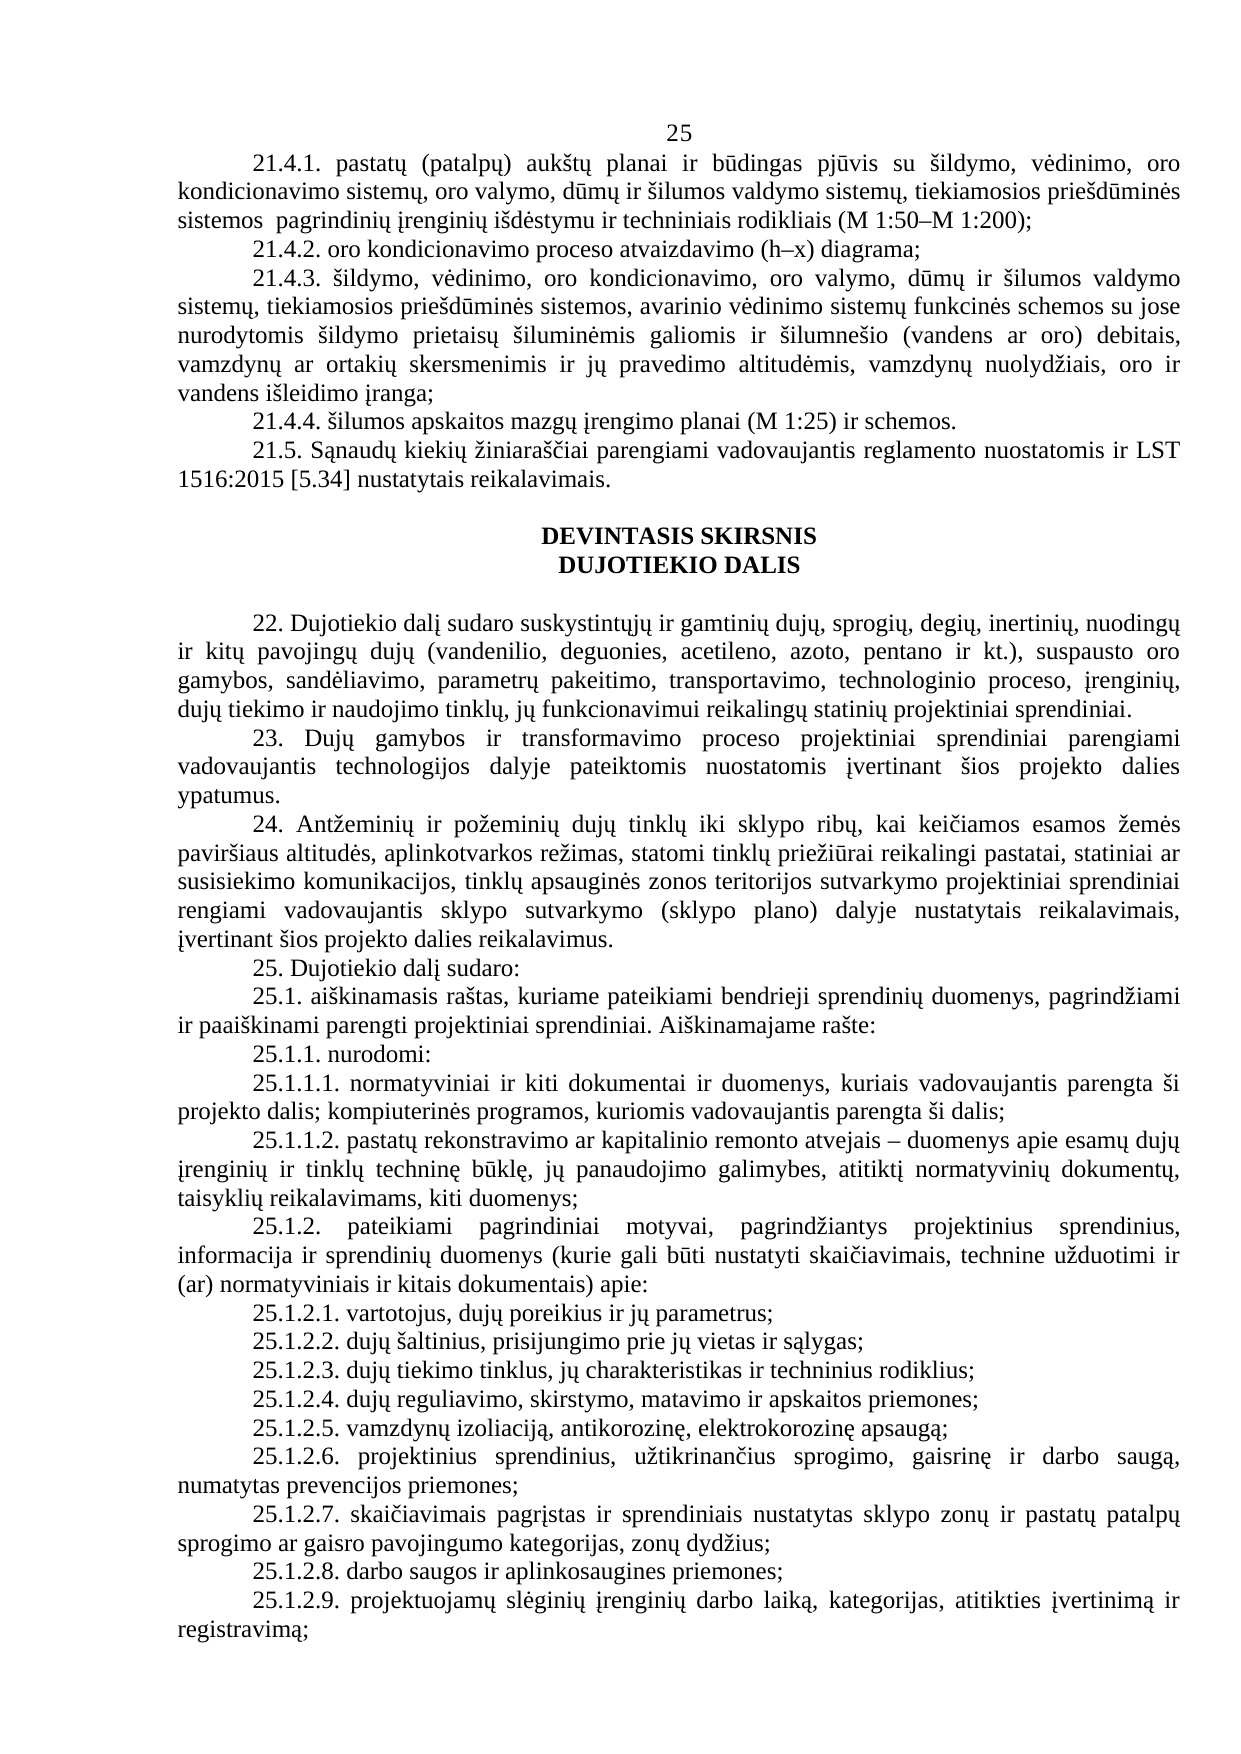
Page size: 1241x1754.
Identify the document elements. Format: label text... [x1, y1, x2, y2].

text 21.5. Sąnaudų kiekių žiniaraščiai parengiami vadovaujantis reglamento nuostatomis ir LST 1516:2015 [5.34] nustatytais reikalavimais. [177, 435, 1181, 493]
text 25.1.1.2. pastatų rekonstravimo ar kapitalinio remonto atvejais – duomenys apie esamų dujų įrenginių ir tinklų techninę būklę, jų panaudojimo galimybes, atitiktį normatyvinių dokumentų, taisyklių reikalavimams, kiti duomenys; [177, 1125, 1181, 1211]
text 25.1.2.1. vartotojus, dujų poreikius ir jų parametrus; [177, 1298, 1181, 1326]
text 25.1.2.9. projektuojamų slėginių įrenginių darbo laiką, kategorijas, atitikties įvertinimą ir registravimą; [177, 1585, 1181, 1643]
text 21.4.1. pastatų (patalpų) aukštų planai ir būdingas pjūvis su šildymo, vėdinimo, oro kondicionavimo sistemų, oro valymo, dūmų ir šilumos valdymo sistemų, tiekiamosios priešdūminės sistemos pagrindinių įrenginių išdėstymu ir techniniais rodikliais (M 1:50–M 1:200); [177, 148, 1181, 234]
text 25.1.2.4. dujų reguliavimo, skirstymo, matavimo ir apskaitos priemones; [177, 1384, 1181, 1413]
text DEVINTASIS SKIRSNIS [177, 521, 1181, 550]
text 24. Antžeminių ir požeminių dujų tinklų iki sklypo ribų, kai keičiamos esamos žemės paviršiaus altitudės, aplinkotvarkos režimas, statomi tinklų priežiūrai reikalingi pastatai, statiniai ar susisiekimo komunikacijos, tinklų apsauginės zonos teritorijos sutvarkymo projektiniai sprendiniai rengiami vadovaujantis sklypo sutvarkymo (sklypo plano) dalyje nustatytais reikalavimais, įvertinant šios projekto dalies reikalavimus. [177, 809, 1181, 953]
text 25.1. aiškinamasis raštas, kuriame pateikiami bendrieji sprendinių duomenys, pagrindžiami ir paaiškinami parengti projektiniai sprendiniai. Aiškinamajame rašte: [177, 981, 1181, 1039]
text 21.4.3. šildymo, vėdinimo, oro kondicionavimo, oro valymo, dūmų ir šilumos valdymo sistemų, tiekiamosios priešdūminės sistemos, avarinio vėdinimo sistemų funkcinės schemos su jose nurodytomis šildymo prietaisų šiluminėmis galiomis ir šilumnešio (vandens ar oro) debitais, vamzdynų ar ortakių skersmenimis ir jų pravedimo altitudėmis, vamzdynų nuolydžiais, oro ir vandens išleidimo įranga; [177, 263, 1181, 406]
text 25. Dujotiekio dalį sudaro: [177, 953, 1181, 981]
text 25.1.2.3. dujų tiekimo tinklus, jų charakteristikas ir techninius rodiklius; [177, 1355, 1181, 1384]
text 21.4.2. oro kondicionavimo proceso atvaizdavimo (h–x) diagrama; [177, 234, 1181, 263]
text 25.1.1.1. normatyviniai ir kiti dokumentai ir duomenys, kuriais vadovaujantis parengta ši projekto dalis; kompiuterinės programos, kuriomis vadovaujantis parengta ši dalis; [177, 1068, 1181, 1125]
text 25.1.2.6. projektinius sprendinius, užtikrinančius sprogimo, gaisrinę ir darbo saugą, numatytas prevencijos priemones; [177, 1441, 1181, 1499]
text 25.1.2. pateikiami pagrindiniai motyvai, pagrindžiantys projektinius sprendinius, informacija ir sprendinių duomenys (kurie gali būti nustatyti skaičiavimais, technine užduotimi ir (ar) normatyviniais ir kitais dokumentais) apie: [177, 1211, 1181, 1298]
text 21.4.4. šilumos apskaitos mazgų įrengimo planai (M 1:25) ir schemos. [177, 406, 1181, 435]
text 25.1.1. nurodomi: [177, 1039, 1181, 1068]
text 22. Dujotiekio dalį sudaro suskystintųjų ir gamtinių dujų, sprogių, degių, inertinių, nuodingų ir kitų pavojingų dujų (vandenilio, deguonies, acetileno, azoto, pentano ir kt.), suspausto oro gamybos, sandėliavimo, parametrų pakeitimo, transportavimo, technologinio proceso, įrenginių, dujų tiekimo ir naudojimo tinklų, jų funkcionavimui reikalingų statinių projektiniai sprendiniai. [177, 608, 1181, 723]
text 25.1.2.5. vamzdynų izoliaciją, antikorozinę, elektrokorozinę apsaugą; [177, 1413, 1181, 1441]
text 23. Dujų gamybos ir transformavimo proceso projektiniai sprendiniai parengiami vadovaujantis technologijos dalyje pateiktomis nuostatomis įvertinant šios projekto dalies ypatumus. [177, 723, 1181, 809]
text DUJOTIEKIO DALIS [177, 550, 1181, 579]
text 25.1.2.2. dujų šaltinius, prisijungimo prie jų vietas ir sąlygas; [177, 1326, 1181, 1355]
text 25.1.2.8. darbo saugos ir aplinkosaugines priemones; [177, 1556, 1181, 1585]
text 25.1.2.7. skaičiavimais pagrįstas ir sprendiniais nustatytas sklypo zonų ir pastatų patalpų sprogimo ar gaisro pavojingumo kategorijas, zonų dydžius; [177, 1499, 1181, 1556]
